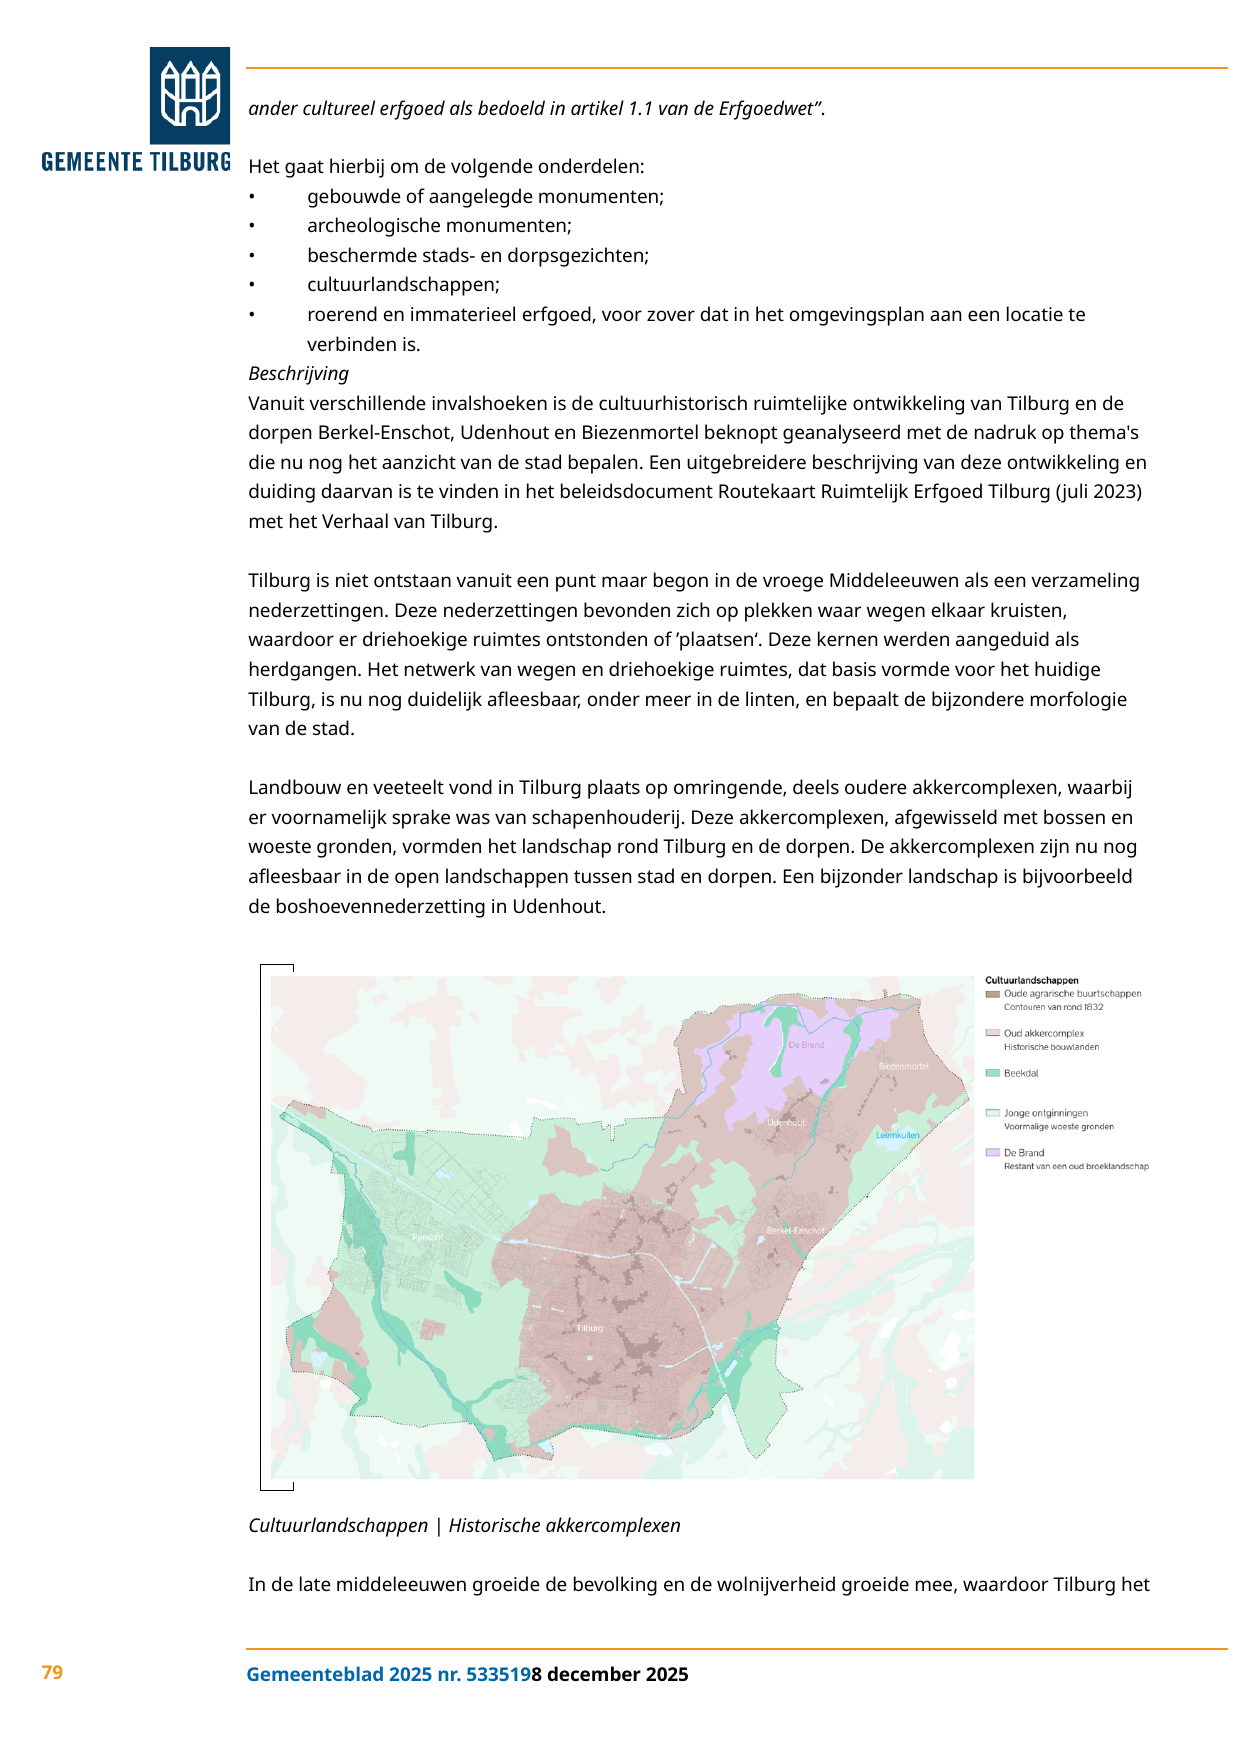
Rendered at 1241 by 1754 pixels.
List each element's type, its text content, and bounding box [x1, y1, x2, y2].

list archeologische monumenten; [248, 212, 1152, 238]
text In de late middeleeuwen groeide de bevolking en de wolnijverheid groeide mee, waardoor Tilburg het [248, 1571, 1152, 1597]
list roerend en immaterieel erfgoed, voor zover dat in het omgevingsplan aan een locatie te verbinden is. [248, 301, 1152, 357]
list gebouwde of aangelegde monumenten; [248, 183, 1152, 209]
text Landbouw en veeteelt vond in Tilburg plaats op omringende, deels oudere akkercomplexen, waarbij er voornamelijk sprake was van schapenhouderij. Deze akkercomplexen, afgewisseld met bossen en woeste gronden, vormden het landschap rond Tilburg en de dorpen. De akkercomplexen zijn nu nog afleesbaar in de open landschappen tussen stad en dorpen. Een bijzonder landschap is bijvoorbeeld de boshoevennederzetting in Udenhout. [248, 774, 1152, 919]
list beschermde stads- en dorpsgezichten; [248, 242, 1152, 268]
text Vanuit verschillende invalshoeken is de cultuurhistorisch ruimtelijke ontwikkeling van Tilburg en de dorpen Berkel-Enschot, Udenhout en Biezenmortel beknopt geanalyseerd met de nadruk op thema's die nu nog het aanzicht van de stad bepalen. Een uitgebreidere beschrijving van deze ontwikkeling en duiding daarvan is te vinden in het beleidsdocument Routekaart Ruimtelijk Erfgoed Tilburg (juli 2023) met het Verhaal van Tilburg. [248, 390, 1152, 534]
text Cultuurlandschappen | Historische akkercomplexen [248, 1512, 1152, 1537]
text Tilburg is niet ontstaan vanuit een punt maar begon in de vroege Middeleeuwen als een verzameling nederzettingen. Deze nederzettingen bevonden zich op plekken waar wegen elkaar kruisten, waardoor er driehoekige ruimtes ontstonden of ’plaatsen‘. Deze kernen werden aangeduid als herdgangen. Het netwerk van wegen en driehoekige ruimtes, dat basis vormde voor het huidige Tilburg, is nu nog duidelijk afleesbaar, onder meer in de linten, en bepaalt de bijzondere morfologie van de stad. [248, 567, 1152, 741]
text Het gaat hierbij om de volgende onderdelen: [248, 153, 1152, 179]
text Beschrijving [248, 360, 1152, 386]
table_header ander cultureel erfgoed als bedoeld in artikel 1.1 van de Erfgoedwet”. [248, 95, 1152, 121]
picture [41, 47, 231, 172]
list cultuurlandschappen; [248, 272, 1152, 297]
picture [268, 972, 1173, 1482]
